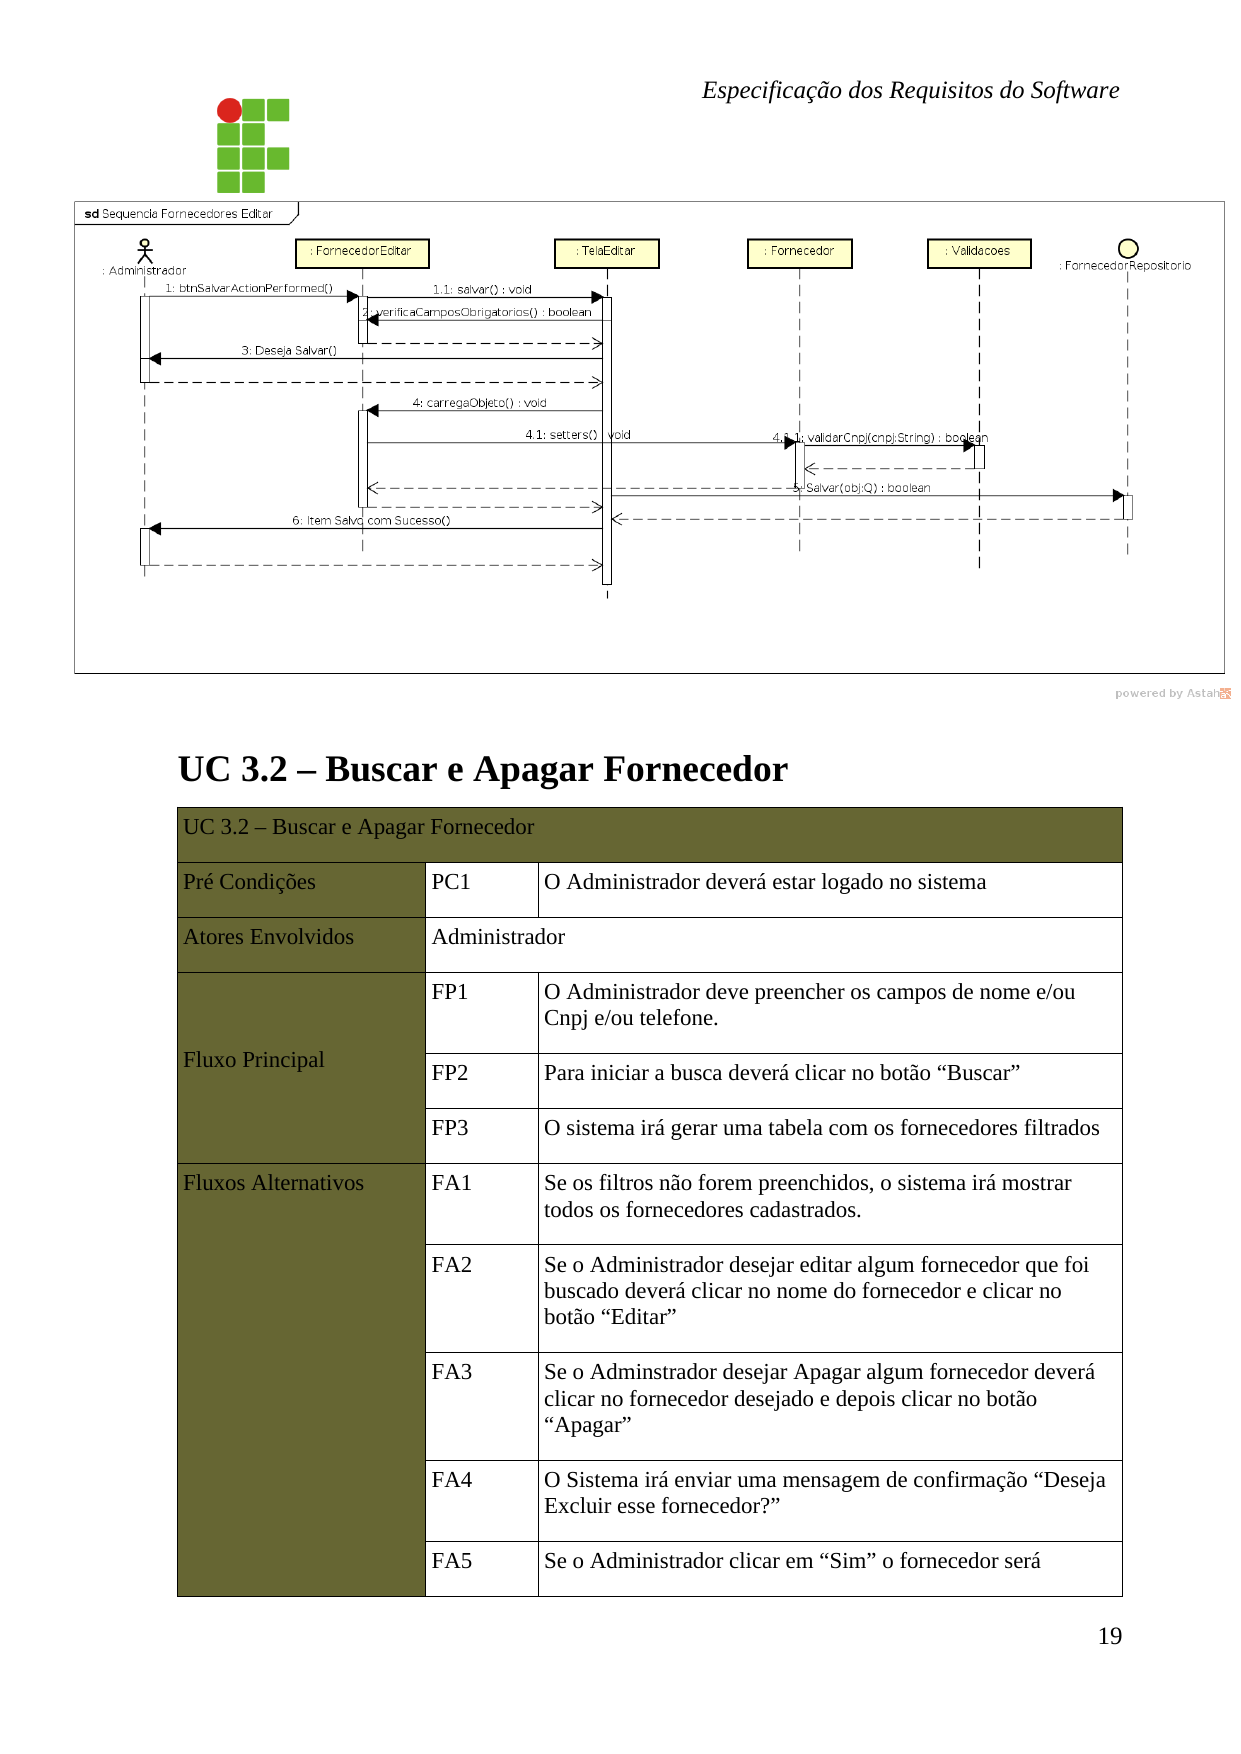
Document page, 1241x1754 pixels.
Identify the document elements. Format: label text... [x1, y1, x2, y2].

table_cell Se o Administrador clicar em “Sim” o fornecedor será [539, 1542, 1122, 1596]
table_cell FP2 [426, 1054, 538, 1108]
table_cell O sistema irá gerar uma tabela com os fornecedores filtrados [539, 1109, 1122, 1163]
text UC 3.2 – Buscar e Apagar Fornecedor [177, 747, 1122, 790]
table_header UC 3.2 – Buscar e Apagar Fornecedor [178, 808, 1122, 862]
table_cell FA5 [426, 1542, 538, 1596]
table_cell FA3 [426, 1353, 538, 1460]
table_cell Fluxo Principal [178, 973, 425, 1163]
table_cell Atores Envolvidos [178, 918, 425, 972]
table_cell FP1 [426, 973, 538, 1053]
table_cell Administrador [426, 918, 1122, 972]
table_cell Para iniciar a busca deverá clicar no botão “Buscar” [539, 1054, 1122, 1108]
table_cell FA4 [426, 1461, 538, 1541]
table_cell Se o Adminstrador desejar Apagar algum fornecedor deverá clicar no fornecedor desejado e depois clicar no botão “Apagar” [539, 1353, 1122, 1460]
table_cell FA1 [426, 1164, 538, 1244]
table_cell Pré Condições [178, 863, 425, 917]
table_cell PC1 [426, 863, 538, 917]
table_cell Fluxos Alternativos [178, 1164, 425, 1596]
table_cell Se o Administrador desejar editar algum fornecedor que foi buscado deverá clicar no nome do fornecedor e clicar no botão “Editar” [539, 1245, 1122, 1352]
table_cell FA2 [426, 1245, 538, 1352]
table_cell O Administrador deverá estar logado no sistema [539, 863, 1122, 917]
table_cell O Sistema irá enviar uma mensagem de confirmação “Deseja Excluir esse fornecedor?” [539, 1461, 1122, 1541]
table_cell FP3 [426, 1109, 538, 1163]
table_cell O Administrador deve preencher os campos de nome e/ou Cnpj e/ou telefone. [539, 973, 1122, 1053]
table_cell Se os filtros não forem preenchidos, o sistema irá mostrar todos os fornecedores cadastrados. [539, 1164, 1122, 1244]
